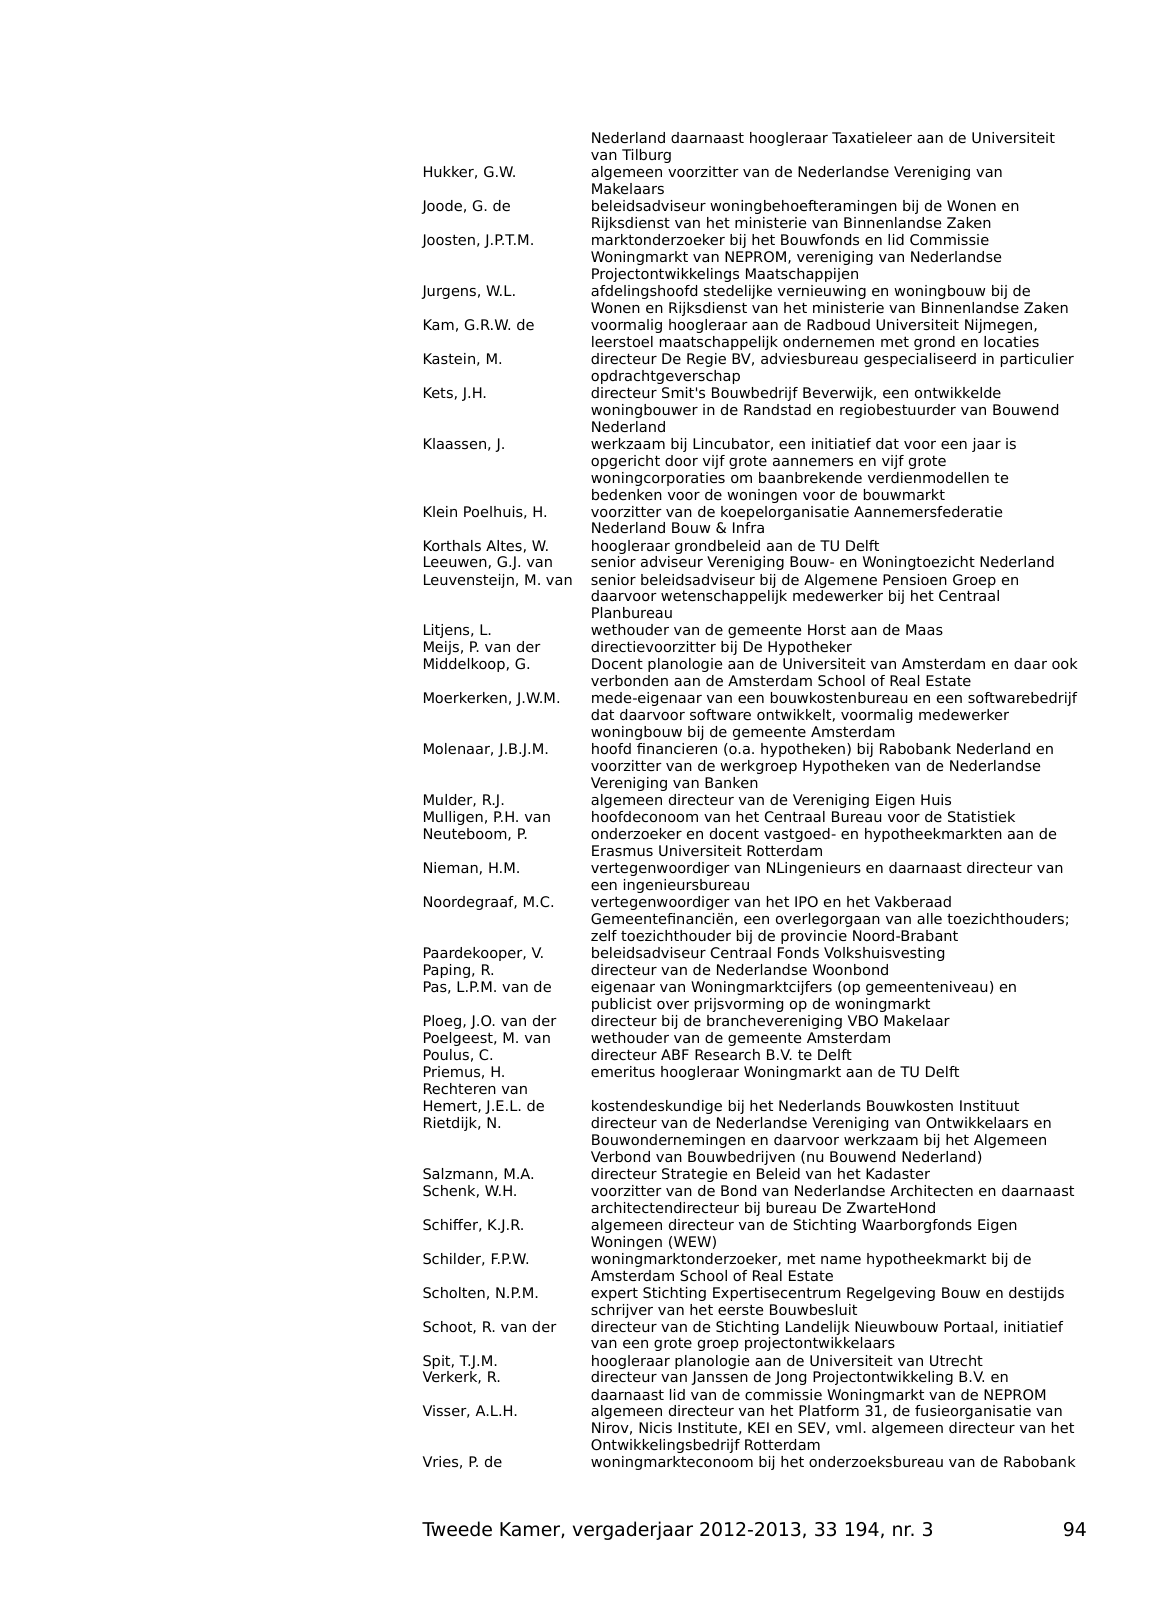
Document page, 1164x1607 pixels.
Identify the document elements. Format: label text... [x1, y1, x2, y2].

table_cell algemeen directeur van de Stichting Waarborgfonds Eigen Woningen (WEW) [585, 1217, 1087, 1251]
table_cell voorzitter van de Bond van Nederlandse Architecten en daarnaast architectendirecteur bij bureau De ZwarteHond [585, 1183, 1087, 1217]
table_cell mede-eigenaar van een bouwkostenbureau en een softwarebedrijf dat daarvoor software ontwikkelt, voormalig medewerker woningbouw bij de gemeente Amsterdam [585, 690, 1087, 741]
table_cell Docent planologie aan de Universiteit van Amsterdam en daar ook verbonden aan de Amsterdam School of Real Estate [585, 656, 1087, 690]
table_cell woningmarktonderzoeker, met name hypotheekmarkt bij de Amsterdam School of Real Estate [585, 1251, 1087, 1284]
table_cell Rechteren van [422, 1081, 585, 1098]
table_cell Korthals Altes, W. [422, 538, 585, 554]
table_cell Pas, L.P.M. van de [422, 979, 585, 1013]
table_cell expert Stichting Expertisecentrum Regelgeving Bouw en destijds schrijver van het eerste Bouwbesluit [585, 1285, 1087, 1318]
table_cell senior beleidsadviseur bij de Algemene Pensioen Groep en daarvoor wetenschappelijk medewerker bij het Centraal Planbureau [585, 571, 1087, 622]
table_cell directeur van Janssen de Jong Projectontwikkeling B.V. en daarnaast lid van de commissie Woningmarkt van de NEPROM [585, 1369, 1087, 1403]
table_cell voormalig hoogleraar aan de Radboud Universiteit Nijmegen, leerstoel maatschappelijk ondernemen met grond en locaties [585, 317, 1087, 351]
table_cell Kam, G.R.W. de [422, 317, 585, 351]
table_cell Joosten, J.P.T.M. [422, 232, 585, 283]
table_cell Scholten, N.P.M. [422, 1285, 585, 1318]
table_cell Middelkoop, G. [422, 656, 585, 690]
table_cell Noordegraaf, M.C. [422, 894, 585, 945]
table_cell Mulligen, P.H. van [422, 809, 585, 826]
table_cell Priemus, H. [422, 1064, 585, 1081]
table_cell vertegenwoordiger van het IPO en het Vakberaad Gemeentefinanciën, een overlegorgaan van alle toezichthouders; zelf toezichthouder bij de provincie Noord-Brabant [585, 894, 1087, 945]
table_cell kostendeskundige bij het Nederlands Bouwkosten Instituut [585, 1098, 1087, 1115]
table_cell wethouder van de gemeente Horst aan de Maas [585, 622, 1087, 639]
table_cell directeur van de Nederlandse Vereniging van Ontwikkelaars en Bouwondernemingen en daarvoor werkzaam bij het Algemeen Verbond van Bouwbedrijven (nu Bouwend Nederland) [585, 1115, 1087, 1166]
table_cell Meijs, P. van der [422, 639, 585, 656]
table_cell voorzitter van de koepelorganisatie Aannemersfederatie Nederland Bouw & Infra [585, 504, 1087, 537]
table_cell afdelingshoofd stedelijke vernieuwing en woningbouw bij de Wonen en Rijksdienst van het ministerie van Binnenlandse Zaken [585, 283, 1087, 317]
table_cell vertegenwoordiger van NLingenieurs en daarnaast directeur van een ingenieursbureau [585, 860, 1087, 894]
table_cell Rietdijk, N. [422, 1115, 585, 1166]
table_cell [585, 1081, 1087, 1098]
table_cell marktonderzoeker bij het Bouwfonds en lid Commissie Woningmarkt van NEPROM, vereniging van Nederlandse Projectontwikkelings Maatschappijen [585, 232, 1087, 283]
table_cell algemeen directeur van het Platform 31, de fusieorganisatie van Nirov, Nicis Institute, KEI en SEV, vml. algemeen directeur van het Ontwikkelingsbedrijf Rotterdam [585, 1403, 1087, 1454]
table_cell beleidsadviseur Centraal Fonds Volkshuisvesting [585, 945, 1087, 962]
table_cell Schiffer, K.J.R. [422, 1217, 585, 1251]
table_cell Hukker, G.W. [422, 164, 585, 198]
table_cell Kets, J.H. [422, 385, 585, 436]
table_cell directeur van de Stichting Landelijk Nieuwbouw Portaal, initiatief van een grote groep projectontwikkelaars [585, 1319, 1087, 1352]
table_cell Kastein, M. [422, 351, 585, 384]
table_cell wethouder van de gemeente Amsterdam [585, 1030, 1087, 1047]
table_cell hoogleraar planologie aan de Universiteit van Utrecht [585, 1353, 1087, 1369]
table_cell [422, 130, 585, 164]
table_cell Klein Poelhuis, H. [422, 504, 585, 537]
table_cell directeur Smit's Bouwbedrijf Beverwijk, een ontwikkelde woningbouwer in de Randstad en regiobestuurder van Bouwend Nederland [585, 385, 1087, 436]
table_cell Paping, R. [422, 962, 585, 979]
table_cell Hemert, J.E.L. de [422, 1098, 585, 1115]
table_cell Salzmann, M.A. [422, 1166, 585, 1183]
table_cell directievoorzitter bij De Hypotheker [585, 639, 1087, 656]
table_cell Mulder, R.J. [422, 792, 585, 809]
table_cell hoofd financieren (o.a. hypotheken) bij Rabobank Nederland en voorzitter van de werkgroep Hypotheken van de Nederlandse Vereniging van Banken [585, 741, 1087, 792]
table_cell Schilder, F.P.W. [422, 1251, 585, 1284]
table_cell directeur bij de branchevereniging VBO Makelaar [585, 1013, 1087, 1030]
table_cell Klaassen, J. [422, 436, 585, 503]
table_cell Poulus, C. [422, 1047, 585, 1064]
table_cell Poelgeest, M. van [422, 1030, 585, 1047]
table_cell directeur De Regie BV, adviesbureau gespecialiseerd in particulier opdrachtgeverschap [585, 351, 1087, 384]
table_cell Jurgens, W.L. [422, 283, 585, 317]
table_cell Neuteboom, P. [422, 826, 585, 860]
table_cell emeritus hoogleraar Woningmarkt aan de TU Delft [585, 1064, 1087, 1081]
table_cell Joode, G. de [422, 198, 585, 232]
table_cell Schoot, R. van der [422, 1319, 585, 1352]
table_cell directeur van de Nederlandse Woonbond [585, 962, 1087, 979]
table_cell Paardekooper, V. [422, 945, 585, 962]
table_cell Vries, P. de [422, 1454, 585, 1471]
table_cell eigenaar van Woningmarktcijfers (op gemeenteniveau) en publicist over prijsvorming op de woningmarkt [585, 979, 1087, 1013]
table_cell algemeen voorzitter van de Nederlandse Vereniging van Makelaars [585, 164, 1087, 198]
table_cell Litjens, L. [422, 622, 585, 639]
table_cell Spit, T.J.M. [422, 1353, 585, 1369]
table_cell onderzoeker en docent vastgoed- en hypotheekmarkten aan de Erasmus Universiteit Rotterdam [585, 826, 1087, 860]
table_cell Ploeg, J.O. van der [422, 1013, 585, 1030]
table_cell Leeuwen, G.J. van [422, 554, 585, 571]
table_cell woningmarkteconoom bij het onderzoeksbureau van de Rabobank [585, 1454, 1087, 1471]
table_cell beleidsadviseur woningbehoefteramingen bij de Wonen en Rijksdienst van het ministerie van Binnenlandse Zaken [585, 198, 1087, 232]
table_cell Nederland daarnaast hoogleraar Taxatieleer aan de Universiteit van Tilburg [585, 130, 1087, 164]
table_cell Verkerk, R. [422, 1369, 585, 1403]
table_cell Schenk, W.H. [422, 1183, 585, 1217]
table_cell Visser, A.L.H. [422, 1403, 585, 1454]
table_cell directeur ABF Research B.V. te Delft [585, 1047, 1087, 1064]
table_cell werkzaam bij Lincubator, een initiatief dat voor een jaar is opgericht door vijf grote aannemers en vijf grote woningcorporaties om baanbrekende verdienmodellen te bedenken voor de woningen voor de bouwmarkt [585, 436, 1087, 503]
table_cell Molenaar, J.B.J.M. [422, 741, 585, 792]
table_cell senior adviseur Vereniging Bouw- en Woningtoezicht Nederland [585, 554, 1087, 571]
table_cell Moerkerken, J.W.M. [422, 690, 585, 741]
table_cell hoogleraar grondbeleid aan de TU Delft [585, 538, 1087, 554]
table_cell algemeen directeur van de Vereniging Eigen Huis [585, 792, 1087, 809]
table_cell Leuvensteijn, M. van [422, 571, 585, 622]
table_cell hoofdeconoom van het Centraal Bureau voor de Statistiek [585, 809, 1087, 826]
table_cell directeur Strategie en Beleid van het Kadaster [585, 1166, 1087, 1183]
table_cell Nieman, H.M. [422, 860, 585, 894]
